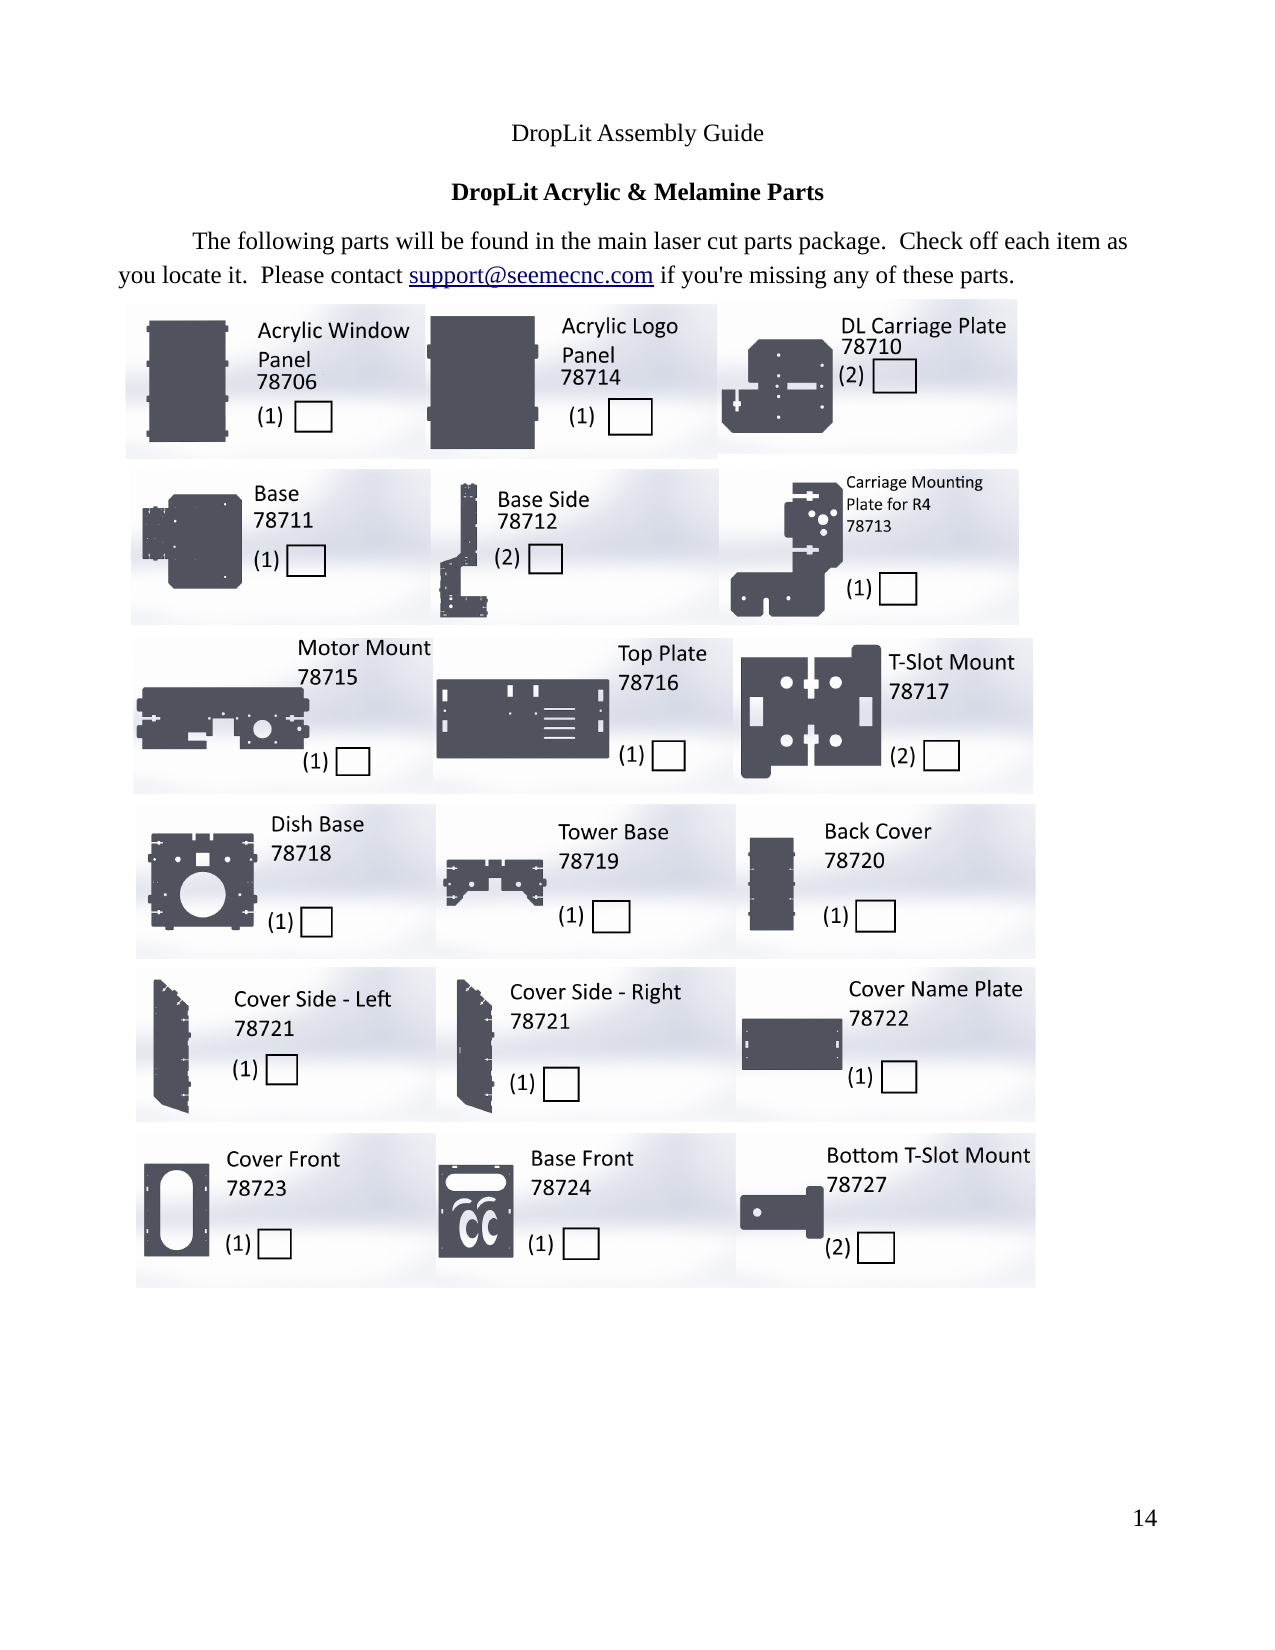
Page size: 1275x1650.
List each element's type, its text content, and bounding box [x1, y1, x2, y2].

picture [136, 967, 1036, 1122]
picture [136, 1133, 1036, 1288]
picture [133, 638, 1034, 794]
picture [136, 804, 1036, 959]
picture [130, 469, 1019, 625]
text DropLit Acrylic & Melamine Parts [118, 177, 1157, 206]
picture [125, 299, 1018, 459]
text The following parts will be found in the main laser cut parts package. Check off each item as you locate it. Please contact support@seemecnc.com if you're missing any of these parts. [118, 226, 1157, 289]
